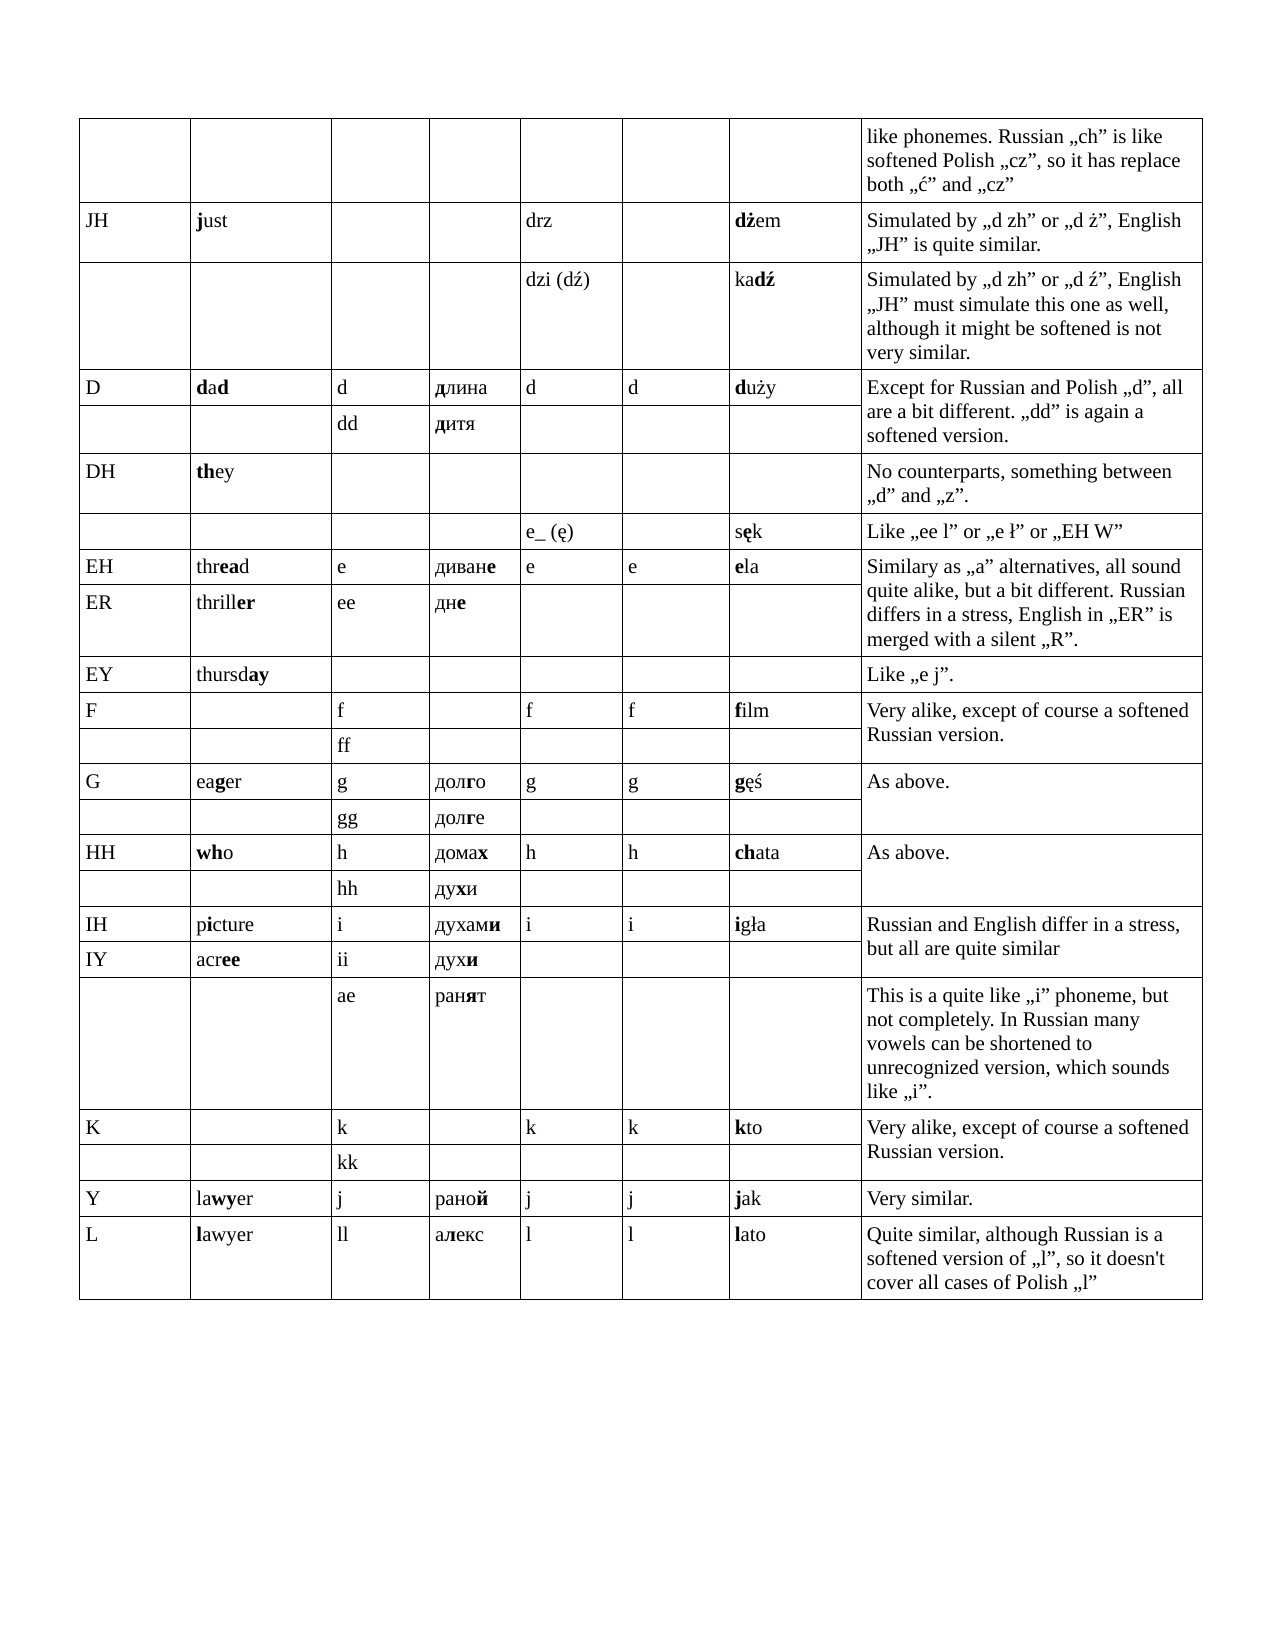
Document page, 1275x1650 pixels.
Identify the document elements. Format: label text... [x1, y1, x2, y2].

table_cell IH [80, 907, 190, 941]
table_cell [623, 514, 729, 548]
table_cell who [191, 835, 331, 870]
table_cell g [623, 764, 729, 799]
table_cell [80, 978, 190, 1109]
table_cell духи [430, 871, 520, 906]
table_cell e [623, 550, 729, 584]
table_cell [332, 263, 429, 369]
table_cell hh [332, 871, 429, 906]
table_cell lato [730, 1217, 861, 1299]
table_cell e [332, 550, 429, 584]
table_cell j [623, 1181, 729, 1216]
table_cell Very alike, except of course a softened Russian version. [862, 1110, 1202, 1180]
table_cell [623, 942, 729, 977]
table_cell i [332, 907, 429, 941]
table_cell j [521, 1181, 622, 1216]
table_cell [623, 978, 729, 1109]
table_cell Except for Russian and Polish „d”, all are a bit different. „dd” is again a softened version. [862, 370, 1202, 453]
table_cell [430, 657, 520, 692]
table_cell [623, 263, 729, 369]
table_cell kk [332, 1145, 429, 1180]
table_cell dd [332, 406, 429, 453]
table_cell just [191, 203, 331, 262]
table_cell ff [332, 729, 429, 763]
table_cell lawyer [191, 1217, 331, 1299]
table_cell диване [430, 550, 520, 584]
table_cell F [80, 693, 190, 727]
table_cell [191, 406, 331, 453]
table_cell [623, 800, 729, 834]
table_cell [80, 406, 190, 453]
table_cell [730, 585, 861, 656]
table_cell Very similar. [862, 1181, 1202, 1216]
table_cell [623, 119, 729, 202]
table_cell ER [80, 585, 190, 656]
table_cell [521, 729, 622, 763]
table_cell [521, 119, 622, 202]
table_cell длина [430, 370, 520, 405]
table_cell [191, 263, 331, 369]
table_cell gg [332, 800, 429, 834]
table_cell d [623, 370, 729, 405]
table_cell film [730, 693, 861, 727]
table_cell h [332, 835, 429, 870]
table_cell EY [80, 657, 190, 692]
table_cell [430, 514, 520, 548]
table_cell [521, 942, 622, 977]
table_cell gęś [730, 764, 861, 799]
table_cell долго [430, 764, 520, 799]
table_cell духами [430, 907, 520, 941]
table_cell [191, 871, 331, 906]
table_cell d [332, 370, 429, 405]
table_cell [191, 978, 331, 1109]
table_cell l [623, 1217, 729, 1299]
table_cell sęk [730, 514, 861, 548]
table_cell [521, 585, 622, 656]
table_cell Similary as „a” alternatives, all sound quite alike, but a bit different. Russian differs in a stress, English in „ER” is merged with a silent „R”. [862, 550, 1202, 656]
table_cell i [521, 907, 622, 941]
table_cell [730, 978, 861, 1109]
table_cell thursday [191, 657, 331, 692]
table_cell [430, 203, 520, 262]
table_cell ee [332, 585, 429, 656]
table_cell ll [332, 1217, 429, 1299]
table_cell [623, 454, 729, 513]
table_cell [332, 454, 429, 513]
table_cell e [521, 550, 622, 584]
table_cell JH [80, 203, 190, 262]
table_cell [430, 263, 520, 369]
table_cell [191, 514, 331, 548]
table_cell f [623, 693, 729, 727]
table_cell [730, 657, 861, 692]
table_cell like phonemes. Russian „ch” is like softened Polish „cz”, so it has replace both „ć” and „cz” [862, 119, 1202, 202]
table_cell [332, 203, 429, 262]
table_cell [521, 800, 622, 834]
table_cell d [521, 370, 622, 405]
table_cell Like „ee l” or „e ł” or „EH W” [862, 514, 1202, 548]
table_cell [80, 800, 190, 834]
table_cell [730, 454, 861, 513]
table_cell they [191, 454, 331, 513]
table_cell [430, 693, 520, 727]
table_cell [521, 1145, 622, 1180]
table_cell [191, 1110, 331, 1144]
table_cell i [623, 907, 729, 941]
table_cell алекс [430, 1217, 520, 1299]
table_cell g [521, 764, 622, 799]
table_cell IY [80, 942, 190, 977]
table_cell dżem [730, 203, 861, 262]
table_cell [623, 406, 729, 453]
table_cell [430, 454, 520, 513]
table_cell eager [191, 764, 331, 799]
table_cell As above. [862, 835, 1202, 906]
table_cell [730, 942, 861, 977]
table_cell [623, 657, 729, 692]
table_cell дитя [430, 406, 520, 453]
table_cell [80, 263, 190, 369]
table_cell [191, 693, 331, 727]
table_cell [730, 119, 861, 202]
table_cell [730, 800, 861, 834]
table_cell kadź [730, 263, 861, 369]
table_cell No counterparts, something between „d” and „z”. [862, 454, 1202, 513]
table_cell ранят [430, 978, 520, 1109]
table_cell As above. [862, 764, 1202, 834]
table_cell [332, 657, 429, 692]
table_cell [521, 454, 622, 513]
table_cell Like „e j”. [862, 657, 1202, 692]
table_cell [521, 871, 622, 906]
table_cell dad [191, 370, 331, 405]
table_cell [521, 657, 622, 692]
table_cell долге [430, 800, 520, 834]
table_cell G [80, 764, 190, 799]
table_cell e_ (ę) [521, 514, 622, 548]
table_cell h [623, 835, 729, 870]
table_cell [80, 1145, 190, 1180]
table_cell Simulated by „d zh” or „d ż”, English „JH” is quite similar. [862, 203, 1202, 262]
table_cell HH [80, 835, 190, 870]
table_cell Quite similar, although Russian is a softened version of „l”, so it doesn't cover all cases of Polish „l” [862, 1217, 1202, 1299]
table_cell духи [430, 942, 520, 977]
table_cell [191, 800, 331, 834]
table_cell f [521, 693, 622, 727]
table_cell [191, 1145, 331, 1180]
table_cell igła [730, 907, 861, 941]
table_cell [730, 871, 861, 906]
table_cell l [521, 1217, 622, 1299]
table_cell [430, 729, 520, 763]
table_cell [623, 203, 729, 262]
table_cell This is a quite like „i” phoneme, but not completely. In Russian many vowels can be shortened to unrecognized version, which sounds like „i”. [862, 978, 1202, 1109]
table_cell [191, 119, 331, 202]
table_cell дне [430, 585, 520, 656]
table_cell [623, 729, 729, 763]
table_cell [80, 729, 190, 763]
table_cell kto [730, 1110, 861, 1144]
table_cell duży [730, 370, 861, 405]
table_cell [623, 1145, 729, 1180]
table_cell k [521, 1110, 622, 1144]
table_cell dzi (dź) [521, 263, 622, 369]
table_cell [730, 406, 861, 453]
table_cell [623, 585, 729, 656]
table_cell k [623, 1110, 729, 1144]
table_cell DH [80, 454, 190, 513]
table_cell [80, 514, 190, 548]
table_cell chata [730, 835, 861, 870]
table_cell Russian and English differ in a stress, but all are quite similar [862, 907, 1202, 977]
table_cell [80, 871, 190, 906]
table_cell k [332, 1110, 429, 1144]
table_cell thriller [191, 585, 331, 656]
table_cell [430, 1145, 520, 1180]
table_cell раной [430, 1181, 520, 1216]
table_cell drz [521, 203, 622, 262]
table_cell [332, 514, 429, 548]
table_cell [80, 119, 190, 202]
table_cell g [332, 764, 429, 799]
table_cell D [80, 370, 190, 405]
table_cell lawyer [191, 1181, 331, 1216]
table_cell [623, 871, 729, 906]
table_cell Very alike, except of course a softened Russian version. [862, 693, 1202, 763]
table_cell домах [430, 835, 520, 870]
table_cell [191, 729, 331, 763]
table_cell [430, 1110, 520, 1144]
table_cell Y [80, 1181, 190, 1216]
table_cell h [521, 835, 622, 870]
table_cell [521, 406, 622, 453]
table_cell ii [332, 942, 429, 977]
table_cell f [332, 693, 429, 727]
table_cell [521, 978, 622, 1109]
table_cell [730, 1145, 861, 1180]
table_cell [332, 119, 429, 202]
table_cell acree [191, 942, 331, 977]
table_cell K [80, 1110, 190, 1144]
table_cell EH [80, 550, 190, 584]
table_cell L [80, 1217, 190, 1299]
table_cell Simulated by „d zh” or „d ź”, English „JH” must simulate this one as well, although it might be softened is not very similar. [862, 263, 1202, 369]
table_cell thread [191, 550, 331, 584]
table_cell jak [730, 1181, 861, 1216]
table_cell picture [191, 907, 331, 941]
table_cell ae [332, 978, 429, 1109]
table_cell [730, 729, 861, 763]
table_cell ela [730, 550, 861, 584]
table_cell j [332, 1181, 429, 1216]
table_cell [430, 119, 520, 202]
